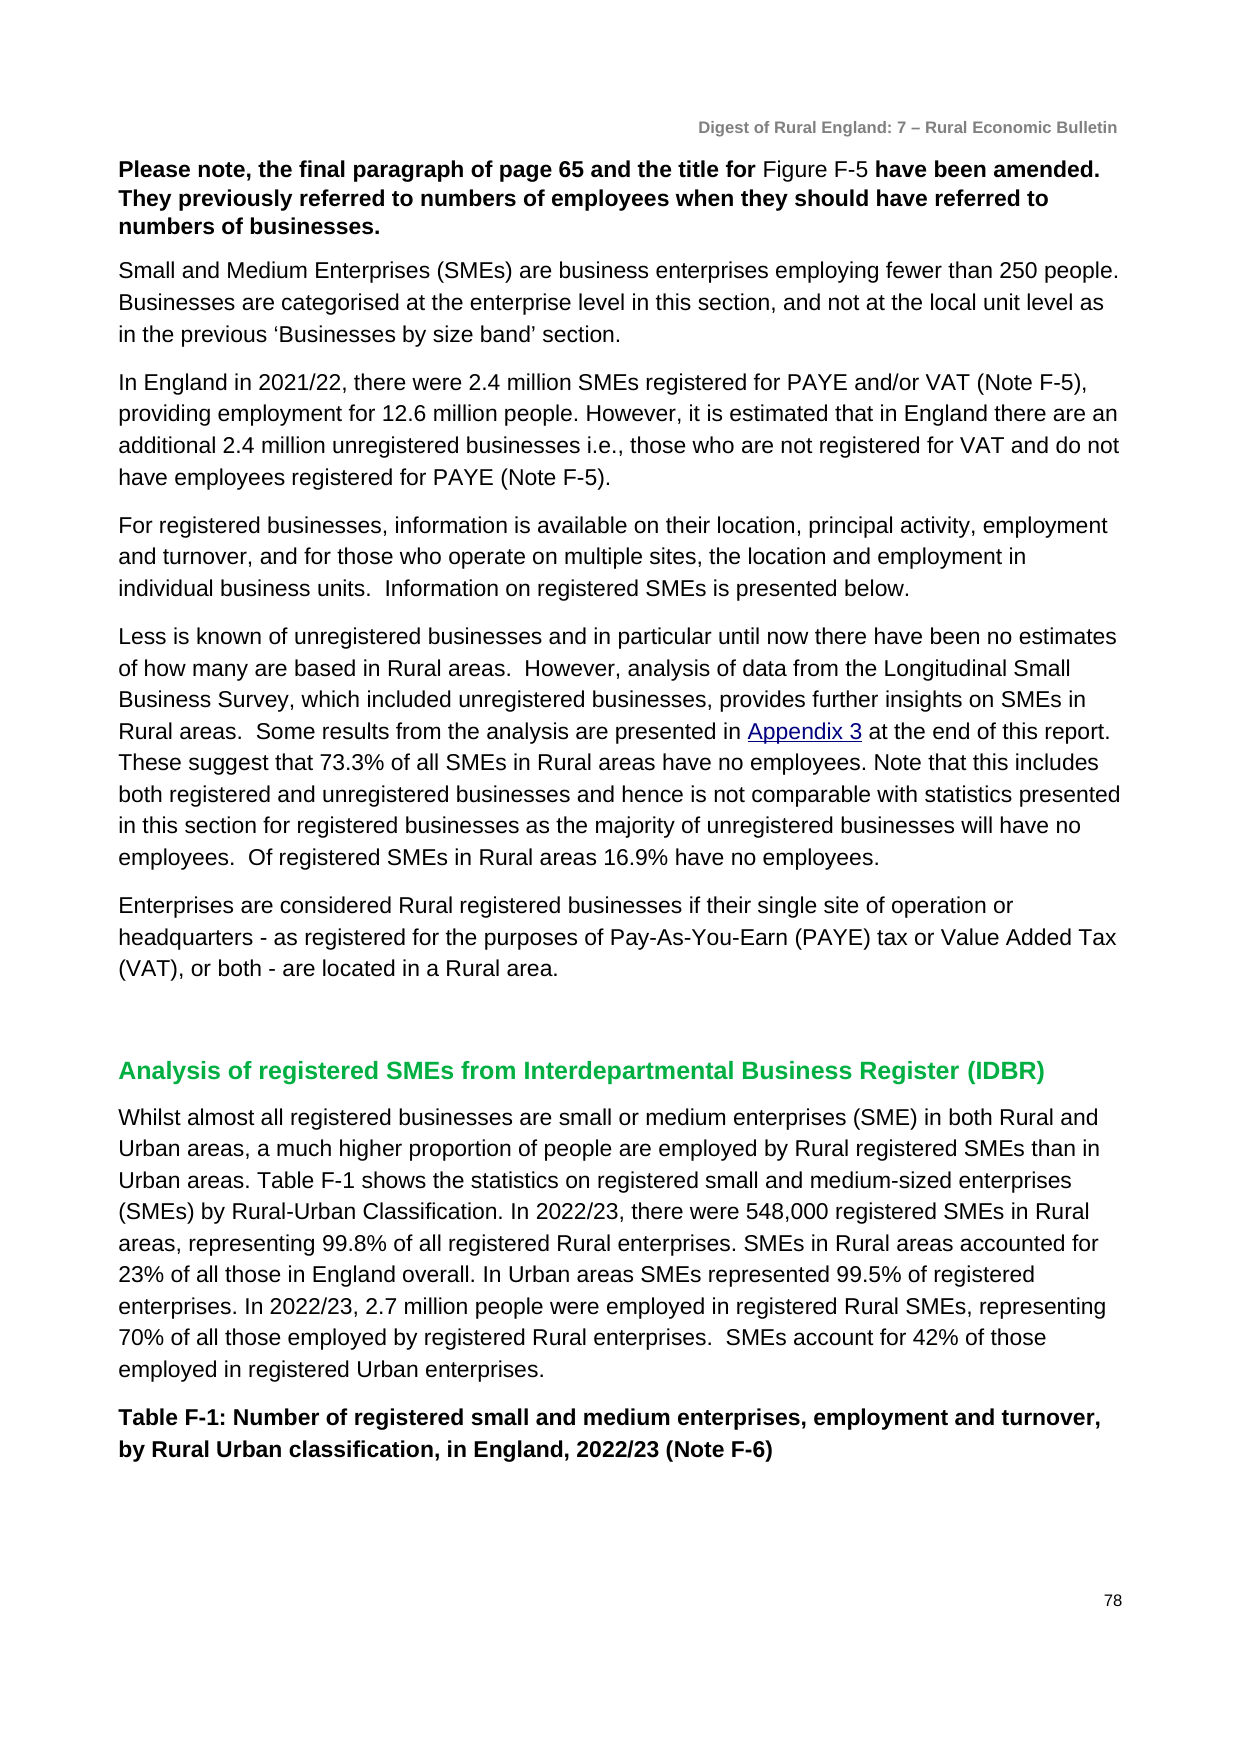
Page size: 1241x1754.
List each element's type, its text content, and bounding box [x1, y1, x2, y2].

text Less is known of unregistered businesses and in particular until now there have been no estimates of how many are based in Rural areas. However, analysis of data from the Longitudinal Small Business Survey, which included unregistered businesses, provides further insights on SMEs in Rural areas. Some results from the analysis are presented in Appendix 3 at the end of this report. These suggest that 73.3% of all SMEs in Rural areas have no employees. Note that this includes both registered and unregistered businesses and hence is not comparable with statistics presented in this section for registered businesses as the majority of unregistered businesses will have no employees. Of registered SMEs in Rural areas 16.9% have no employees. [118, 623, 1122, 870]
text Please note, the final paragraph of page 65 and the title for Figure F‑5 have been amended. They previously referred to numbers of employees when they should have referred to numbers of businesses. [118, 156, 1122, 239]
text Enterprises are considered Rural registered businesses if their single site of operation or headquarters - as registered for the purposes of Pay-As-You-Earn (PAYE) tax or Value Added Tax (VAT), or both - are located in a Rural area. [118, 892, 1122, 982]
text For registered businesses, information is available on their location, principal activity, employment and turnover, and for those who operate on multiple sites, the location and employment in individual business units. Information on registered SMEs is presented below. [118, 512, 1122, 601]
text Whilst almost all registered businesses are small or medium enterprises (SME) in both Rural and Urban areas, a much higher proportion of people are employed by Rural registered SMEs than in Urban areas. Table F-1 shows the statistics on registered small and medium-sized enterprises (SMEs) by Rural-Urban Classification. In 2022/23, there were 548,000 registered SMEs in Rural areas, representing 99.8% of all registered Rural enterprises. SMEs in Rural areas accounted for 23% of all those in England overall. In Urban areas SMEs represented 99.5% of registered enterprises. In 2022/23, 2.7 million people were employed in registered Rural SMEs, representing 70% of all those employed by registered Rural enterprises. SMEs account for 42% of those employed in registered Urban enterprises. [118, 1103, 1122, 1382]
text Table F‑1: Number of registered small and medium enterprises, employment and turnover, by Rural Urban classification, in England, 2022/23 (Note F-6) [118, 1404, 1122, 1462]
subtitle Analysis of registered SMEs from Interdepartmental Business Register (IDBR) [118, 1056, 1122, 1085]
text Small and Medium Enterprises (SMEs) are business enterprises employing fewer than 250 people. Businesses are categorised at the enterprise level in this section, and not at the local unit level as in the previous ‘Businesses by size band’ section. [118, 257, 1122, 347]
text In England in 2021/22, there were 2.4 million SMEs registered for PAYE and/or VAT (Note F-5), providing employment for 12.6 million people. However, it is estimated that in England there are an additional 2.4 million unregistered businesses i.e., those who are not registered for VAT and do not have employees registered for PAYE (Note F-5). [118, 369, 1122, 490]
